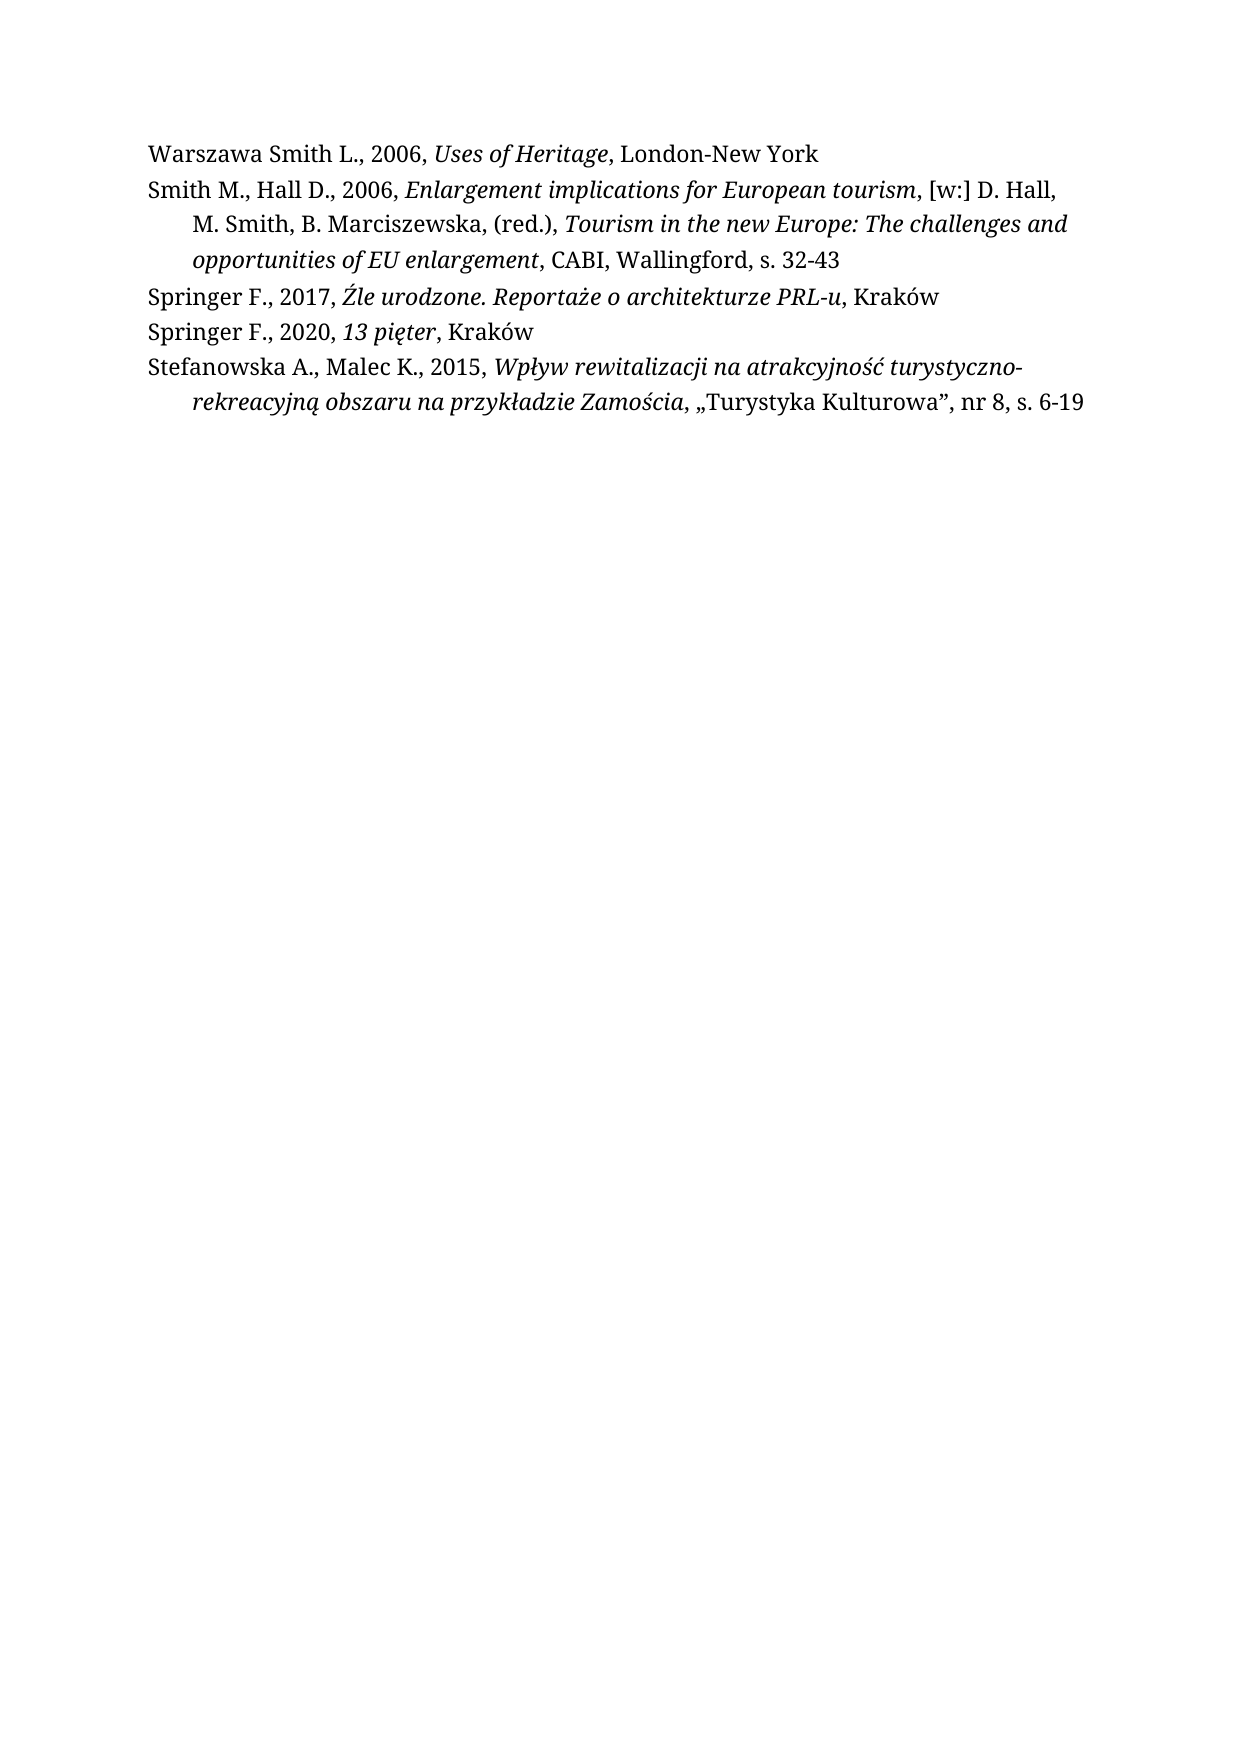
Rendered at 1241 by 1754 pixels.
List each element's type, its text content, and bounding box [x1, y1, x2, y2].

text M. Smith, B. Marciszewska, (red.), Tourism in the new Europe: The challenges and opportunities of EU enlargement, CABI, Wallingford, s. 32-43 [192, 208, 1107, 276]
text Smith M., Hall D., 2006, Enlargement implications for European tourism, [w:] D. Hall, [148, 173, 1107, 205]
text Stefanowska A., Malec K., 2015, Wpływ rewitalizacji na atrakcyjność turystyczno- rekreacyjną obszaru na przykładzie Zamościa, „Turystyka Kulturowa”, nr 8, s. 6-19 [148, 351, 1107, 417]
text Springer F., 2017, Źle urodzone. Reportaże o architekturze PRL-u, Kraków [148, 280, 1107, 312]
text Springer F., 2020, 13 pięter, Kraków [148, 316, 1107, 347]
text Warszawa Smith L., 2006, Uses of Heritage, London-New York [148, 137, 998, 169]
